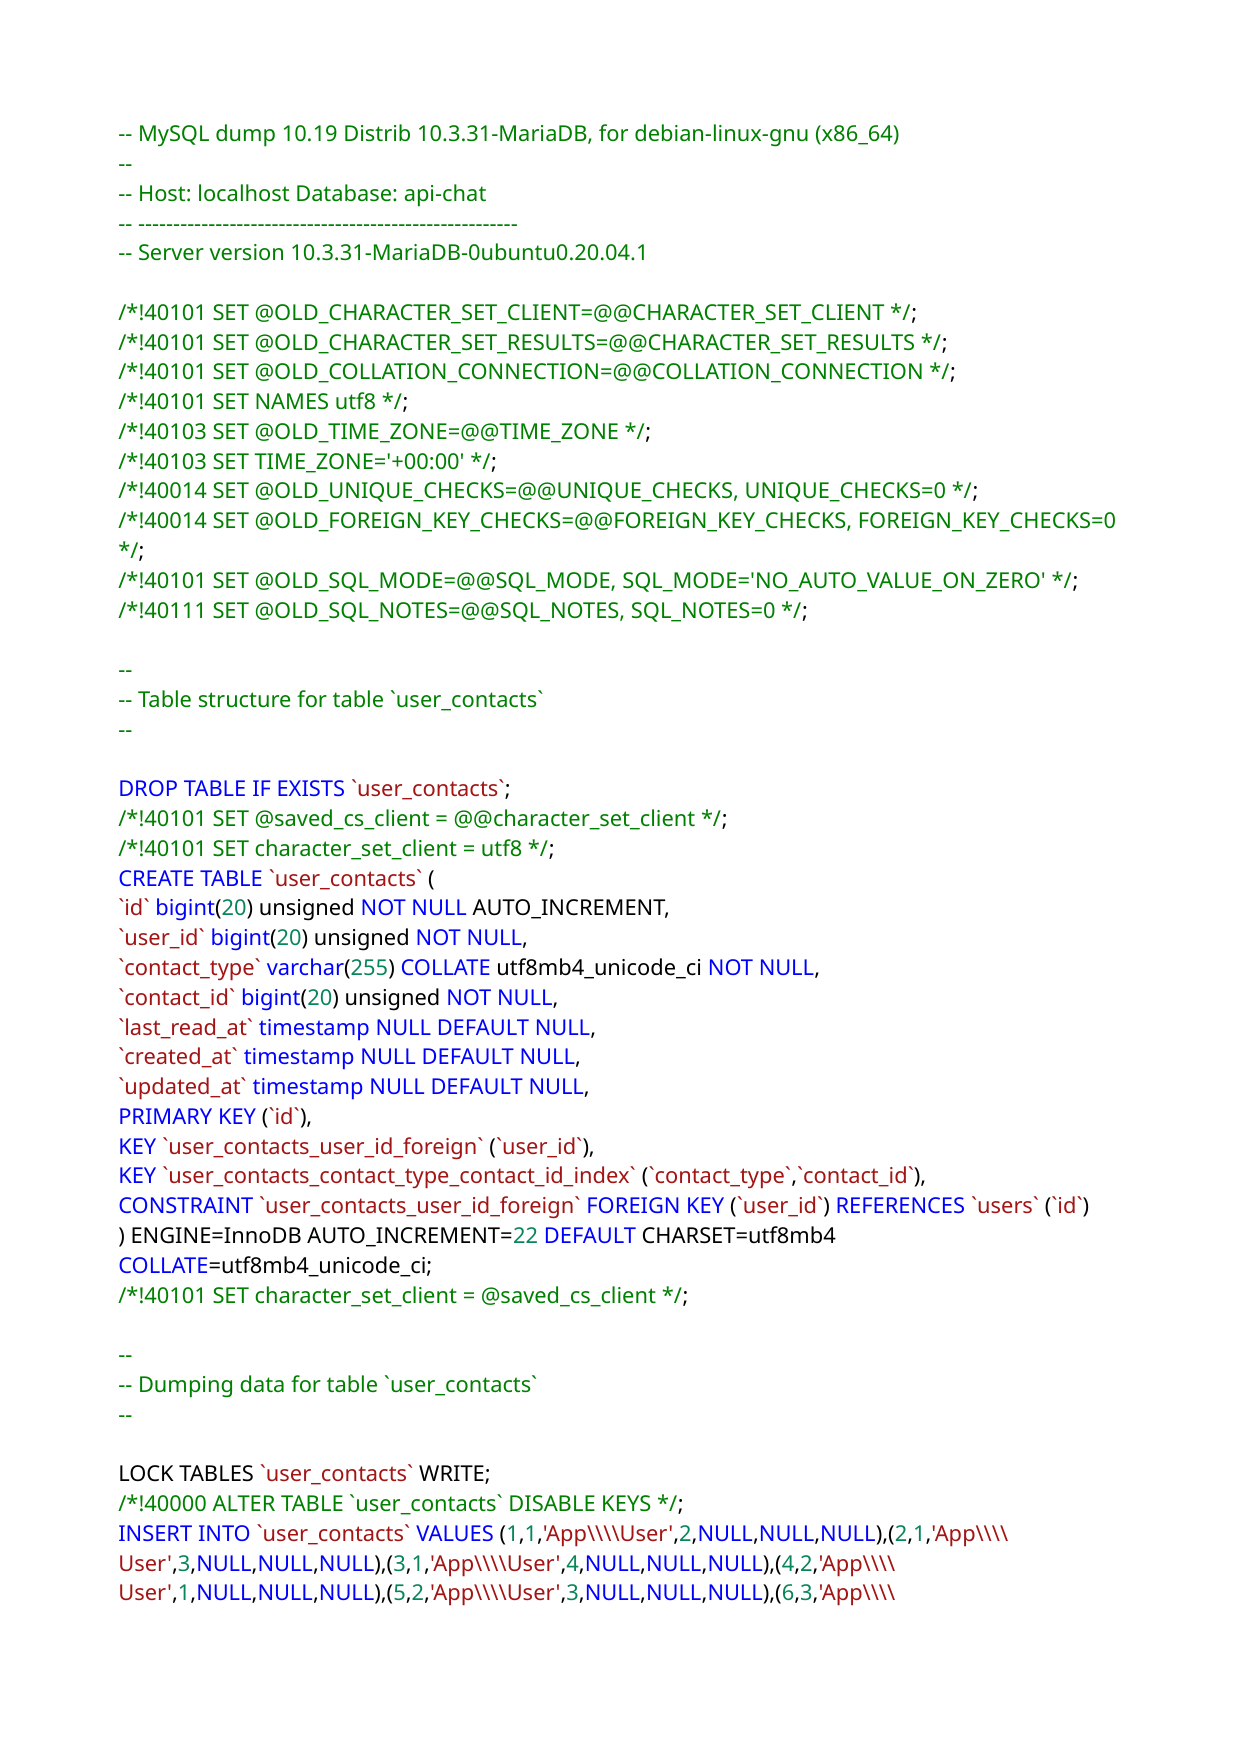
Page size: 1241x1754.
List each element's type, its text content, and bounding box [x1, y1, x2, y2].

text /*!40101 SET NAMES utf8 */; [118, 386, 1122, 416]
text KEY `user_contacts_user_id_foreign` (`user_id`), [118, 1131, 1122, 1161]
text /*!40101 SET character_set_client = utf8 */; [118, 833, 1122, 863]
text /*!40101 SET @saved_cs_client = @@character_set_client */; [118, 803, 1122, 833]
text -- [118, 654, 1122, 684]
text /*!40103 SET @OLD_TIME_ZONE=@@TIME_ZONE */; [118, 416, 1122, 446]
text /*!40101 SET @OLD_SQL_MODE=@@SQL_MODE, SQL_MODE='NO_AUTO_VALUE_ON_ZERO' */; [118, 565, 1122, 595]
text INSERT INTO `user_contacts` VALUES (1,1,'App\\\\User',2,NULL,NULL,NULL),(2,1,'App\\\\User',3,NULL,NULL,NULL),(3,1,'App\\\\User',4,NULL,NULL,NULL),(4,2,'App\\\\User',1,NULL,NULL,NULL),(5,2,'App\\\\User',3,NULL,NULL,NULL),(6,3,'App\\\\ [118, 1518, 1122, 1607]
text `id` bigint(20) unsigned NOT NULL AUTO_INCREMENT, [118, 892, 1122, 922]
text KEY `user_contacts_contact_type_contact_id_index` (`contact_type`,`contact_id`), [118, 1161, 1122, 1190]
text -- Dumping data for table `user_contacts` [118, 1369, 1122, 1399]
text `last_read_at` timestamp NULL DEFAULT NULL, [118, 1012, 1122, 1041]
text CONSTRAINT `user_contacts_user_id_foreign` FOREIGN KEY (`user_id`) REFERENCES `users` (`id`) [118, 1190, 1122, 1220]
text `contact_id` bigint(20) unsigned NOT NULL, [118, 982, 1122, 1012]
text /*!40101 SET @OLD_CHARACTER_SET_RESULTS=@@CHARACTER_SET_RESULTS */; [118, 327, 1122, 356]
text LOCK TABLES `user_contacts` WRITE; [118, 1458, 1122, 1488]
text DROP TABLE IF EXISTS `user_contacts`; [118, 773, 1122, 803]
text /*!40101 SET character_set_client = @saved_cs_client */; [118, 1280, 1122, 1309]
text /*!40103 SET TIME_ZONE='+00:00' */; [118, 446, 1122, 476]
text /*!40111 SET @OLD_SQL_NOTES=@@SQL_NOTES, SQL_NOTES=0 */; [118, 595, 1122, 624]
text `created_at` timestamp NULL DEFAULT NULL, [118, 1041, 1122, 1071]
text -- [118, 714, 1122, 743]
text -- ------------------------------------------------------ [118, 207, 1122, 237]
text `updated_at` timestamp NULL DEFAULT NULL, [118, 1071, 1122, 1101]
text -- [118, 1399, 1122, 1428]
text CREATE TABLE `user_contacts` ( [118, 863, 1122, 892]
text PRIMARY KEY (`id`), [118, 1101, 1122, 1131]
text `contact_type` varchar(255) COLLATE utf8mb4_unicode_ci NOT NULL, [118, 952, 1122, 982]
text -- Host: localhost Database: api-chat [118, 178, 1122, 207]
text /*!40000 ALTER TABLE `user_contacts` DISABLE KEYS */; [118, 1488, 1122, 1518]
text /*!40101 SET @OLD_CHARACTER_SET_CLIENT=@@CHARACTER_SET_CLIENT */; [118, 297, 1122, 327]
text ) ENGINE=InnoDB AUTO_INCREMENT=22 DEFAULT CHARSET=utf8mb4 COLLATE=utf8mb4_unicode_ci; [118, 1220, 1122, 1280]
text /*!40014 SET @OLD_FOREIGN_KEY_CHECKS=@@FOREIGN_KEY_CHECKS, FOREIGN_KEY_CHECKS=0 */; [118, 505, 1122, 565]
text -- [118, 1339, 1122, 1369]
text /*!40101 SET @OLD_COLLATION_CONNECTION=@@COLLATION_CONNECTION */; [118, 356, 1122, 386]
text -- [118, 148, 1122, 178]
text /*!40014 SET @OLD_UNIQUE_CHECKS=@@UNIQUE_CHECKS, UNIQUE_CHECKS=0 */; [118, 476, 1122, 505]
text `user_id` bigint(20) unsigned NOT NULL, [118, 922, 1122, 952]
text -- Server version 10.3.31-MariaDB-0ubuntu0.20.04.1 [118, 237, 1122, 267]
text -- MySQL dump 10.19 Distrib 10.3.31-MariaDB, for debian-linux-gnu (x86_64) [118, 118, 1122, 148]
text -- Table structure for table `user_contacts` [118, 684, 1122, 714]
